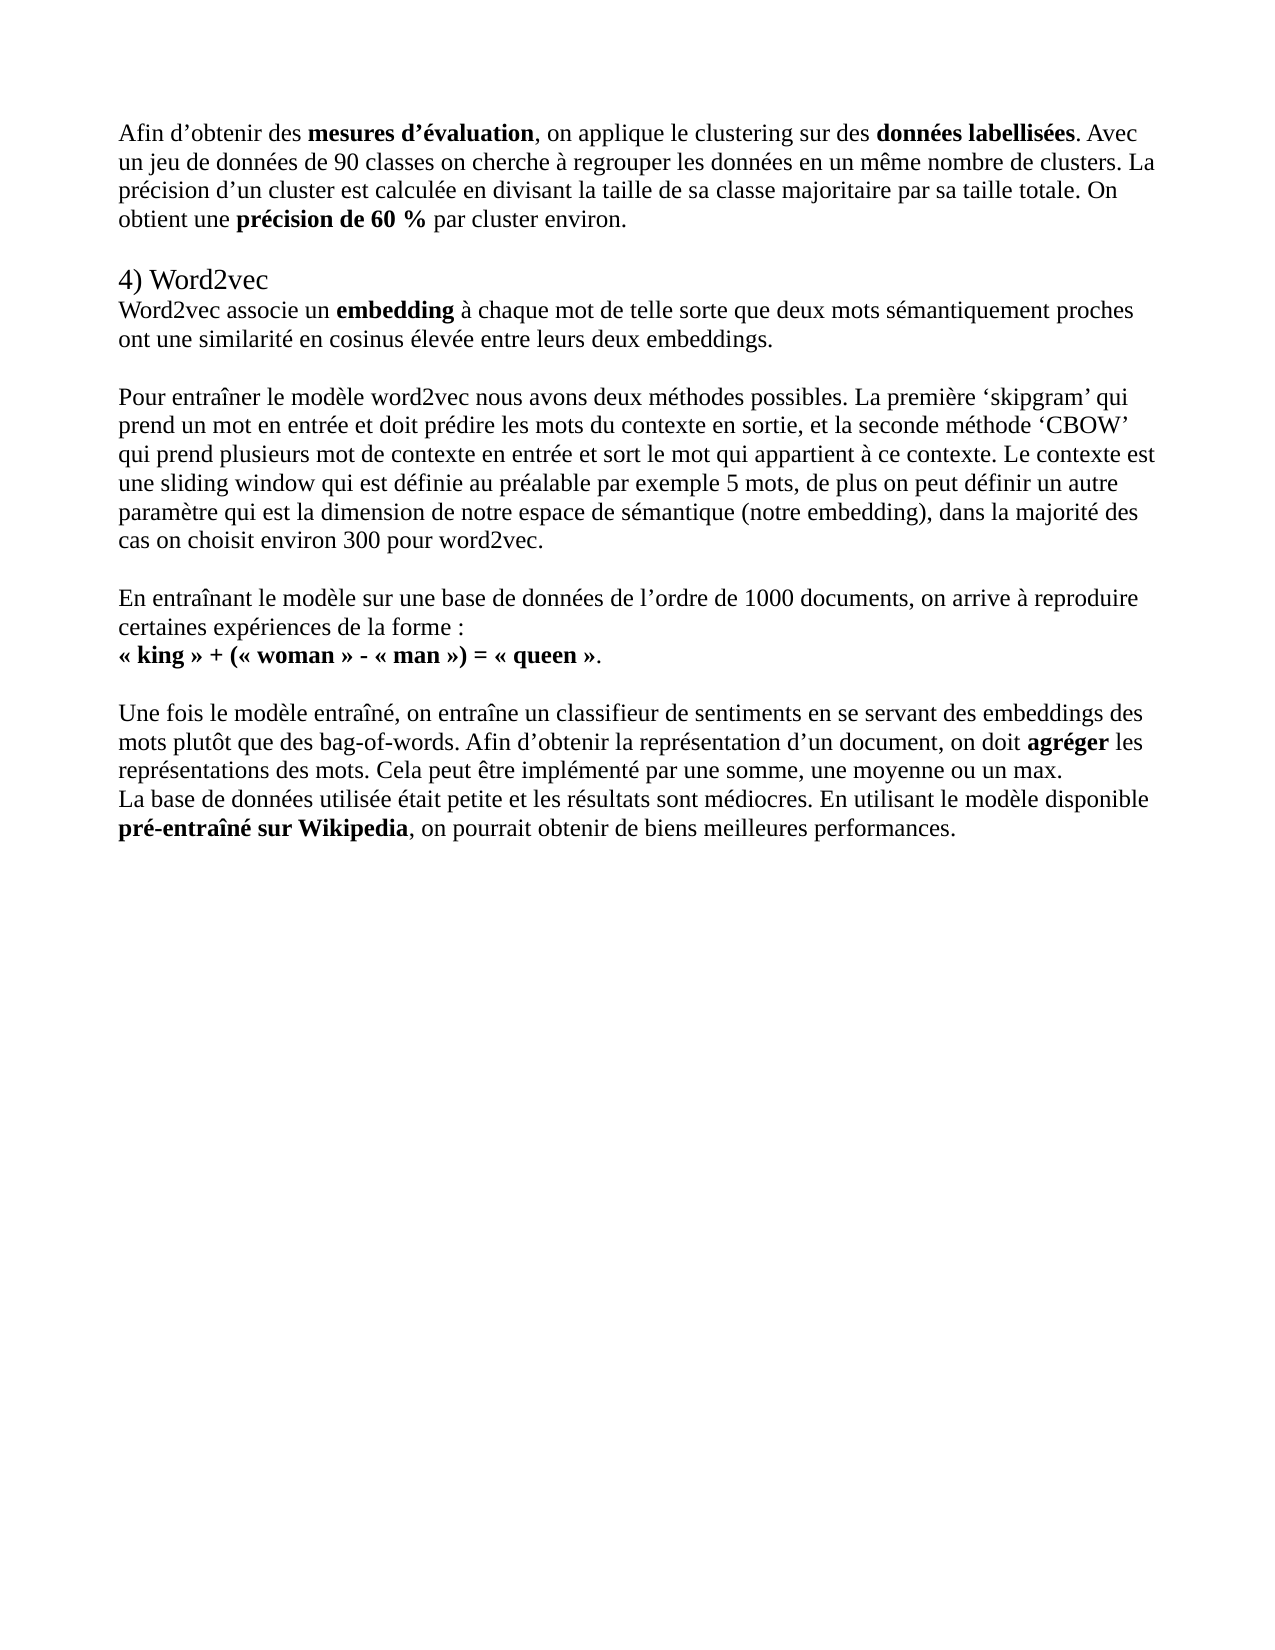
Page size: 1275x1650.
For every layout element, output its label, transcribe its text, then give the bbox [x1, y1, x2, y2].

text Afin d’obtenir des mesures d’évaluation, on applique le clustering sur des données labellisées. Avec un jeu de données de 90 classes on cherche à regrouper les données en un même nombre de clusters. La précision d’un cluster est calculée en divisant la taille de sa classe majoritaire par sa taille totale. On obtient une précision de 60 % par cluster environ. [118, 118, 1157, 233]
text 4) Word2vec [118, 262, 1157, 295]
text Word2vec associe un embedding à chaque mot de telle sorte que deux mots sémantiquement proches ont une similarité en cosinus élevée entre leurs deux embeddings. [118, 295, 1157, 353]
text « king » + (« woman » - « man ») = « queen ». [118, 640, 1157, 669]
text Pour entraîner le modèle word2vec nous avons deux méthodes possibles. La première ‘skipgram’ qui prend un mot en entrée et doit prédire les mots du contexte en sortie, et la seconde méthode ‘CBOW’ qui prend plusieurs mot de contexte en entrée et sort le mot qui appartient à ce contexte. Le contexte est une sliding window qui est définie au préalable par exemple 5 mots, de plus on peut définir un autre paramètre qui est la dimension de notre espace de sémantique (notre embedding), dans la majorité des cas on choisit environ 300 pour word2vec. [118, 382, 1157, 554]
text La base de données utilisée était petite et les résultats sont médiocres. En utilisant le modèle disponible pré-entraîné sur Wikipedia, on pourrait obtenir de biens meilleures performances. [118, 784, 1157, 842]
text En entraînant le modèle sur une base de données de l’ordre de 1000 documents, on arrive à reproduire certaines expériences de la forme : [118, 583, 1157, 640]
text Une fois le modèle entraîné, on entraîne un classifieur de sentiments en se servant des embeddings des mots plutôt que des bag-of-words. Afin d’obtenir la représentation d’un document, on doit agréger les représentations des mots. Cela peut être implémenté par une somme, une moyenne ou un max. [118, 698, 1157, 784]
